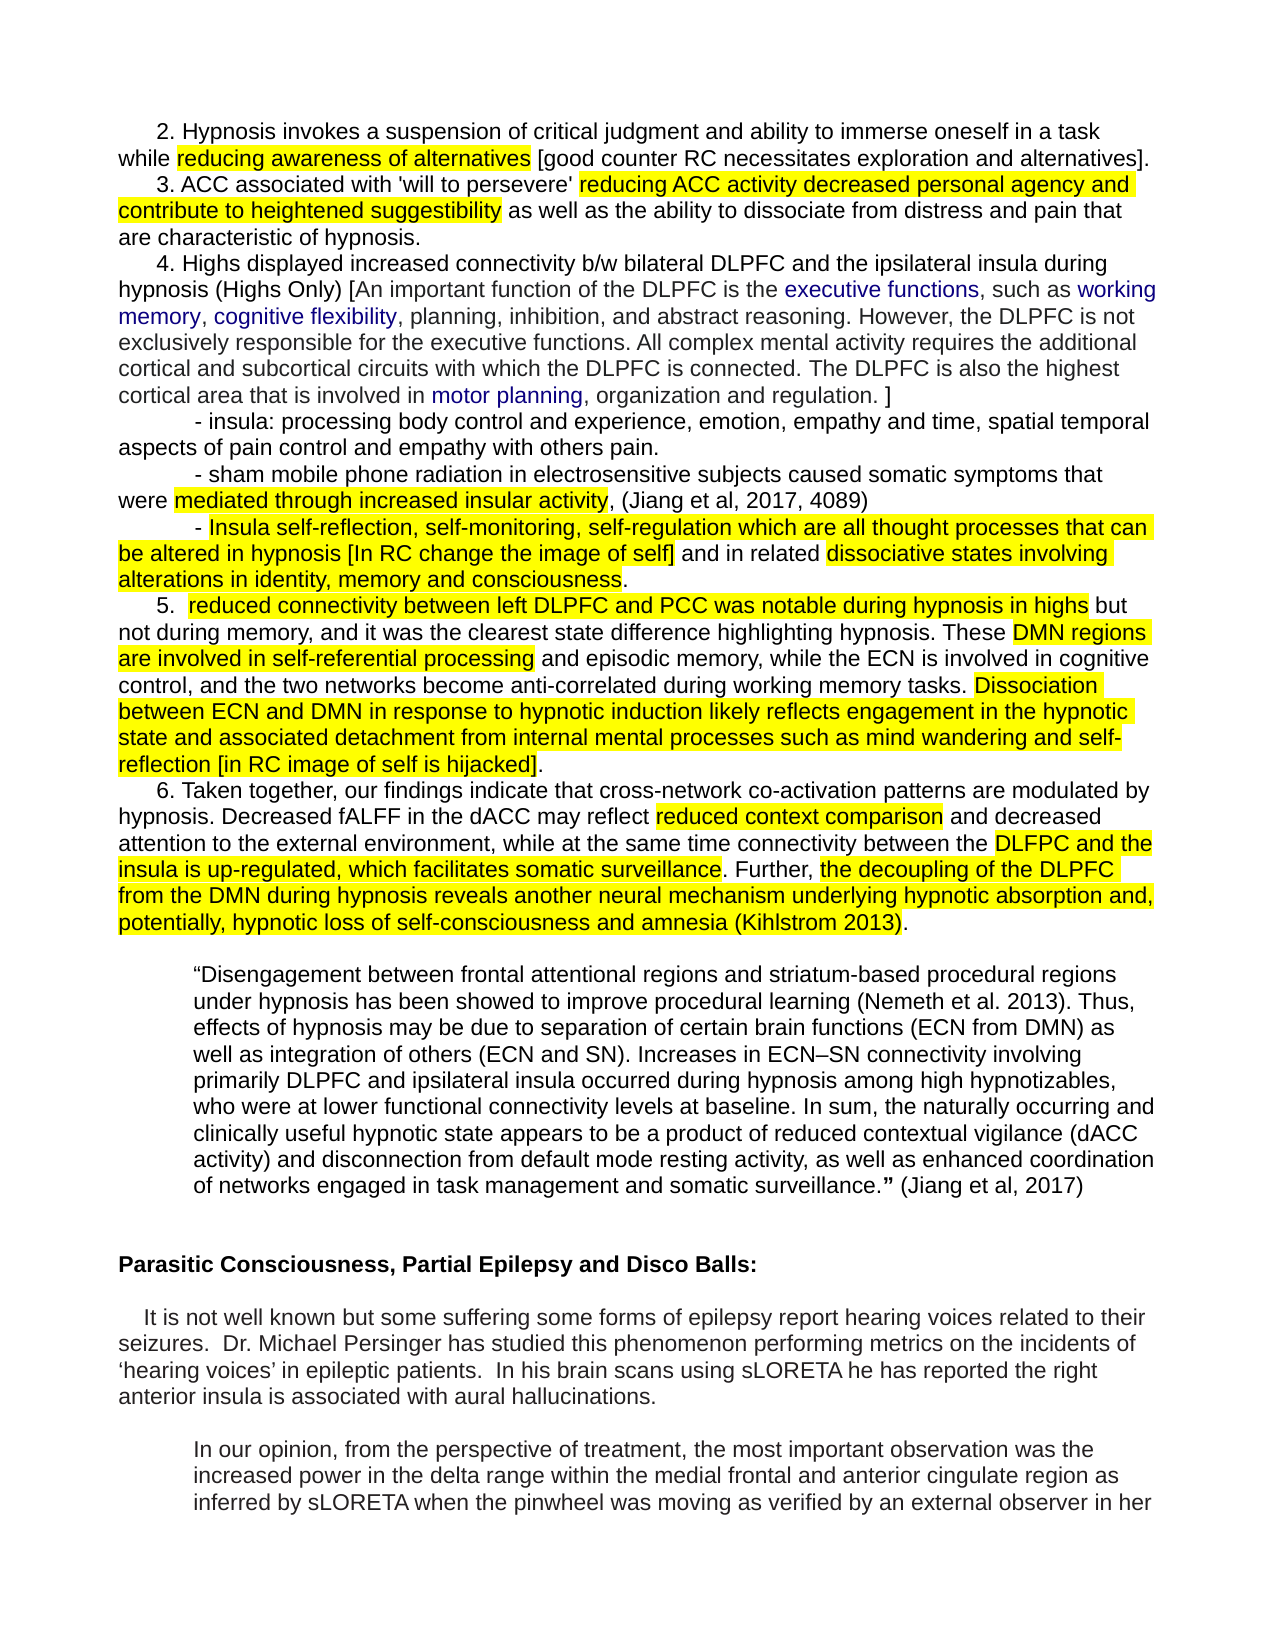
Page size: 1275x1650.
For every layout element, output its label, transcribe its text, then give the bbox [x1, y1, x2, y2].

text 2. Hypnosis invokes a suspension of critical judgment and ability to immerse oneself in a task while reducing awareness of alternatives [good counter RC necessitates exploration and alternatives]. [118, 118, 1157, 171]
text - sham mobile phone radiation in electrosensitive subjects caused somatic symptoms that were mediated through increased insular activity, (Jiang et al, 2017, 4089) [118, 461, 1157, 513]
text It is not well known but some suffering some forms of epilepsy report hearing voices related to their seizures. Dr. Michael Persinger has studied this phenomenon performing metrics on the incidents of ‘hearing voices’ in epileptic patients. In his brain scans using sLORETA he has reported the right anterior insula is associated with aural hallucinations. [118, 1304, 1157, 1409]
text 5. reduced connectivity between left DLPFC and PCC was notable during hypnosis in highs but not during memory, and it was the clearest state difference highlighting hypnosis. These DMN regions are involved in self-referential processing and episodic memory, while the ECN is involved in cognitive control, and the two networks become anti-correlated during working memory tasks. Dissociation between ECN and DMN in response to hypnotic induction likely reflects engagement in the hypnotic state and associated detachment from internal mental processes such as mind wandering and self-reflection [in RC image of self is hijacked]. [118, 592, 1157, 777]
text In our opinion, from the perspective of treatment, the most important observation was the increased power in the delta range within the medial frontal and anterior cingulate region as inferred by sLORETA when the pinwheel was moving as verified by an external observer in her [193, 1436, 1157, 1515]
text 3. ACC associated with 'will to persevere' reducing ACC activity decreased personal agency and contribute to heightened suggestibility as well as the ability to dissociate from distress and pain that are characteristic of hypnosis. [118, 171, 1157, 250]
text 4. Highs displayed increased connectivity b/w bilateral DLPFC and the ipsilateral insula during hypnosis (Highs Only) [An important function of the DLPFC is the executive functions, such as working memory, cognitive flexibility, planning, inhibition, and abstract reasoning. However, the DLPFC is not exclusively responsible for the executive functions. All complex mental activity requires the additional cortical and subcortical circuits with which the DLPFC is connected. The DLPFC is also the highest cortical area that is involved in motor planning, organization and regulation. ] [118, 250, 1157, 408]
text - Insula self-reflection, self-monitoring, self-regulation which are all thought processes that can be altered in hypnosis [In RC change the image of self] and in related dissociative states involving alterations in identity, memory and consciousness. [118, 513, 1157, 592]
text Parasitic Consciousness, Partial Epilepsy and Disco Balls: [118, 1251, 1157, 1278]
text - insula: processing body control and experience, emotion, empathy and time, spatial temporal aspects of pain control and empathy with others pain. [118, 408, 1157, 461]
text 6. Taken together, our findings indicate that cross-network co-activation patterns are modulated by hypnosis. Decreased fALFF in the dACC may reflect reduced context comparison and decreased attention to the external environment, while at the same time connectivity between the DLFPC and the insula is up-regulated, which facilitates somatic surveillance. Further, the decoupling of the DLPFC from the DMN during hypnosis reveals another neural mechanism underlying hypnotic absorption and, potentially, hypnotic loss of self-consciousness and amnesia (Kihlstrom 2013). [118, 777, 1157, 935]
text “Disengagement between frontal attentional regions and striatum-based procedural regions under hypnosis has been showed to improve procedural learning (Nemeth et al. 2013). Thus, effects of hypnosis may be due to separation of certain brain functions (ECN from DMN) as well as integration of others (ECN and SN). Increases in ECN–SN connectivity involving primarily DLPFC and ipsilateral insula occurred during hypnosis among high hypnotizables, who were at lower functional connectivity levels at baseline. In sum, the naturally occurring and clinically useful hypnotic state appears to be a product of reduced contextual vigilance (dACC activity) and disconnection from default mode resting activity, as well as enhanced coordination of networks engaged in task management and somatic surveillance.” (Jiang et al, 2017) [193, 961, 1157, 1199]
